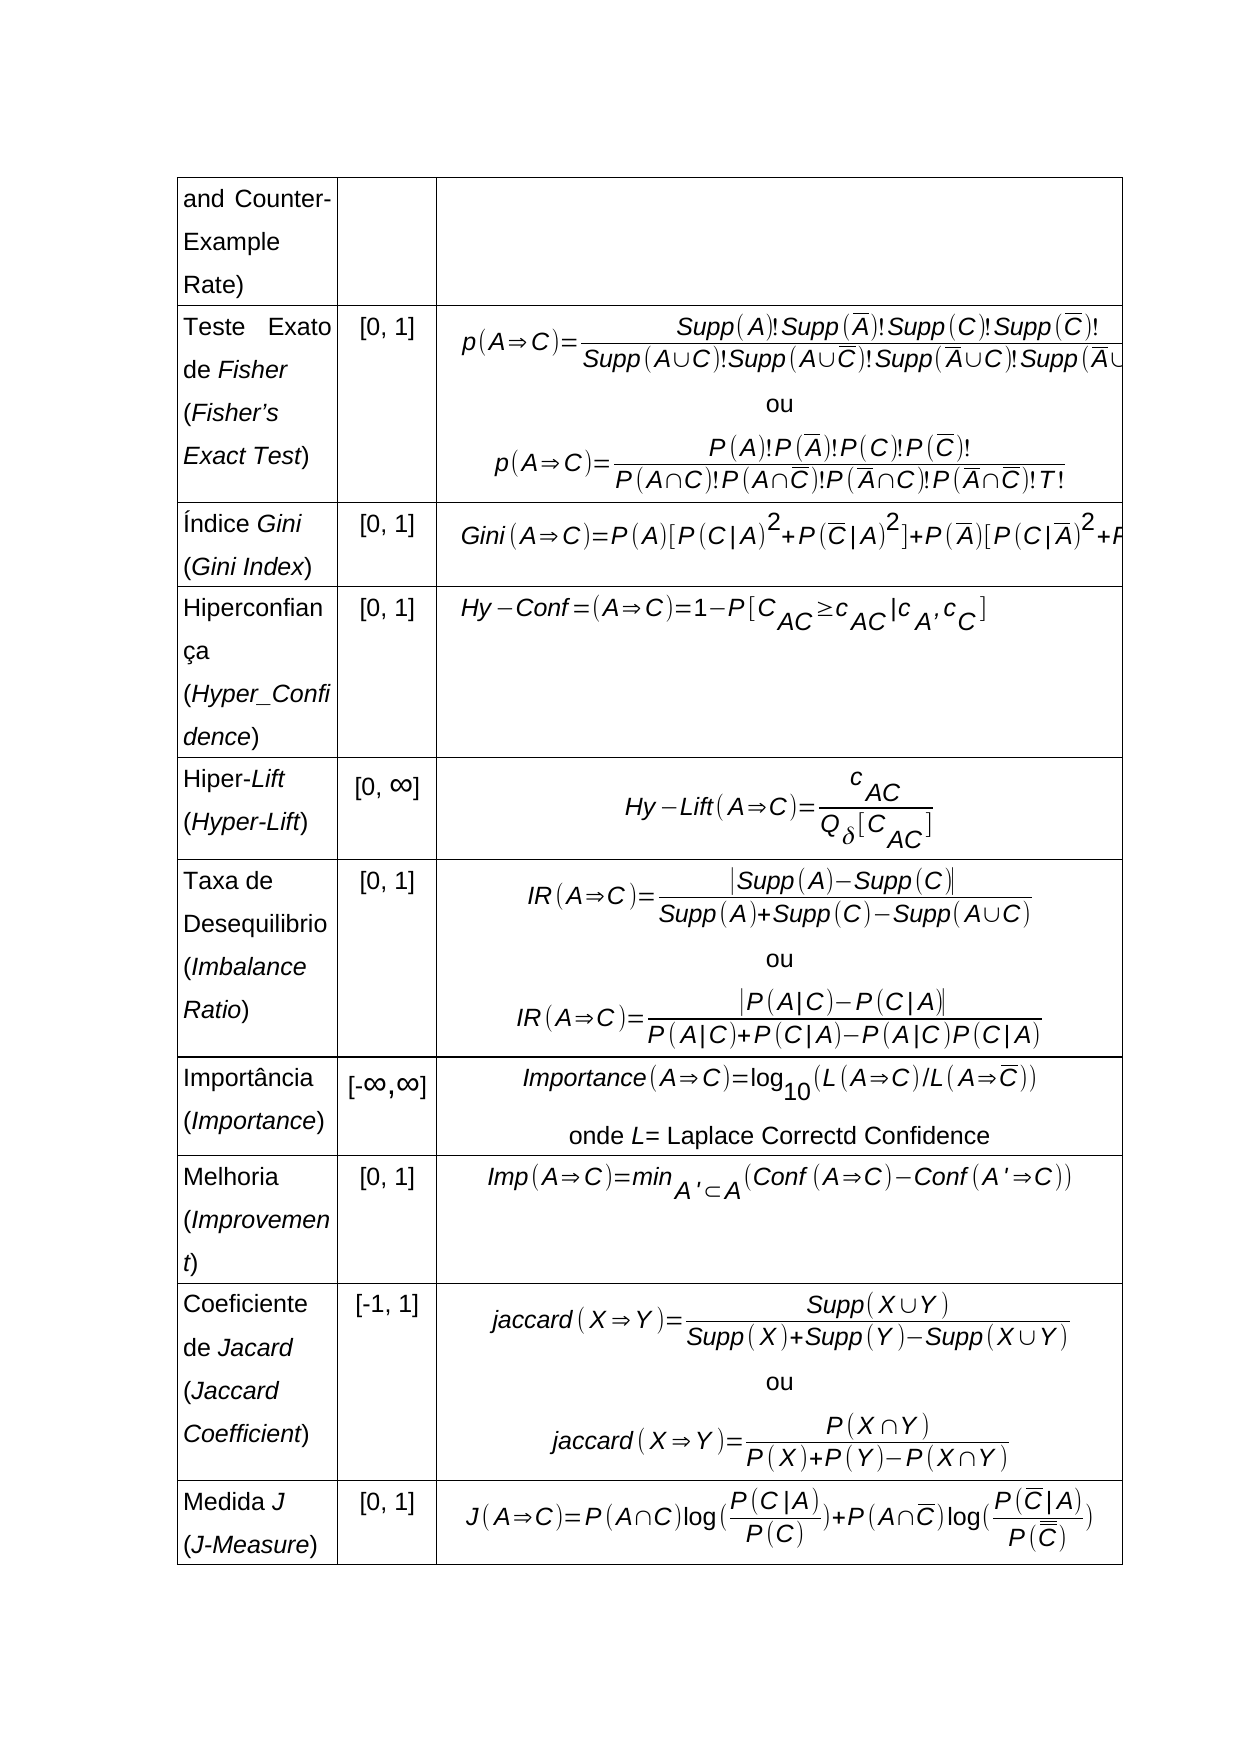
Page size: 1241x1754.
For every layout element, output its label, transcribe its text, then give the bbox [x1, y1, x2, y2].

table_cell Coeficiente de Jacard (Jaccard Coefficient) [178, 1284, 337, 1480]
table_cell [0, 1] [338, 1481, 436, 1564]
table_cell onde L= Laplace Correctd Confidence [437, 1058, 1122, 1155]
table_cell [437, 758, 1122, 859]
table_cell Hiperconfiança (Hyper_Confidence) [178, 587, 337, 757]
table_cell Medida J (J-Measure) [178, 1481, 337, 1564]
table_cell [0, 1] [338, 503, 436, 586]
table_cell [0, 1] [338, 1156, 436, 1283]
table_cell Melhoria (Improvement) [178, 1156, 337, 1283]
table_cell Teste Exato de Fisher (Fisher’s Exact Test) [178, 306, 337, 502]
table_cell [338, 178, 436, 305]
table_cell [437, 503, 1122, 586]
table_cell [437, 178, 1122, 305]
table_cell ou [437, 1284, 1122, 1480]
table_cell [0, 1] [338, 306, 436, 502]
table_cell Hiper-Lift (Hyper-Lift) [178, 758, 337, 859]
table_cell [437, 587, 1122, 757]
table_cell Índice Gini (Gini Index) [178, 503, 337, 586]
table_cell Importância (Importance) [178, 1058, 337, 1155]
table_cell [437, 1481, 1122, 1564]
table_cell [-1, 1] [338, 1284, 436, 1480]
table_cell [0, ∞] [338, 758, 436, 859]
table_cell [0, 1] [338, 860, 436, 1056]
table_cell ou [437, 306, 1122, 502]
table_cell [-∞,∞] [338, 1058, 436, 1155]
table_cell Taxa de Desequilibrio (Imbalance Ratio) [178, 860, 337, 1056]
table_cell [0, 1] [338, 587, 436, 757]
table_cell ou [437, 860, 1122, 1056]
table_cell [437, 1156, 1122, 1283]
table_cell and Counter-Example Rate) [178, 178, 337, 305]
